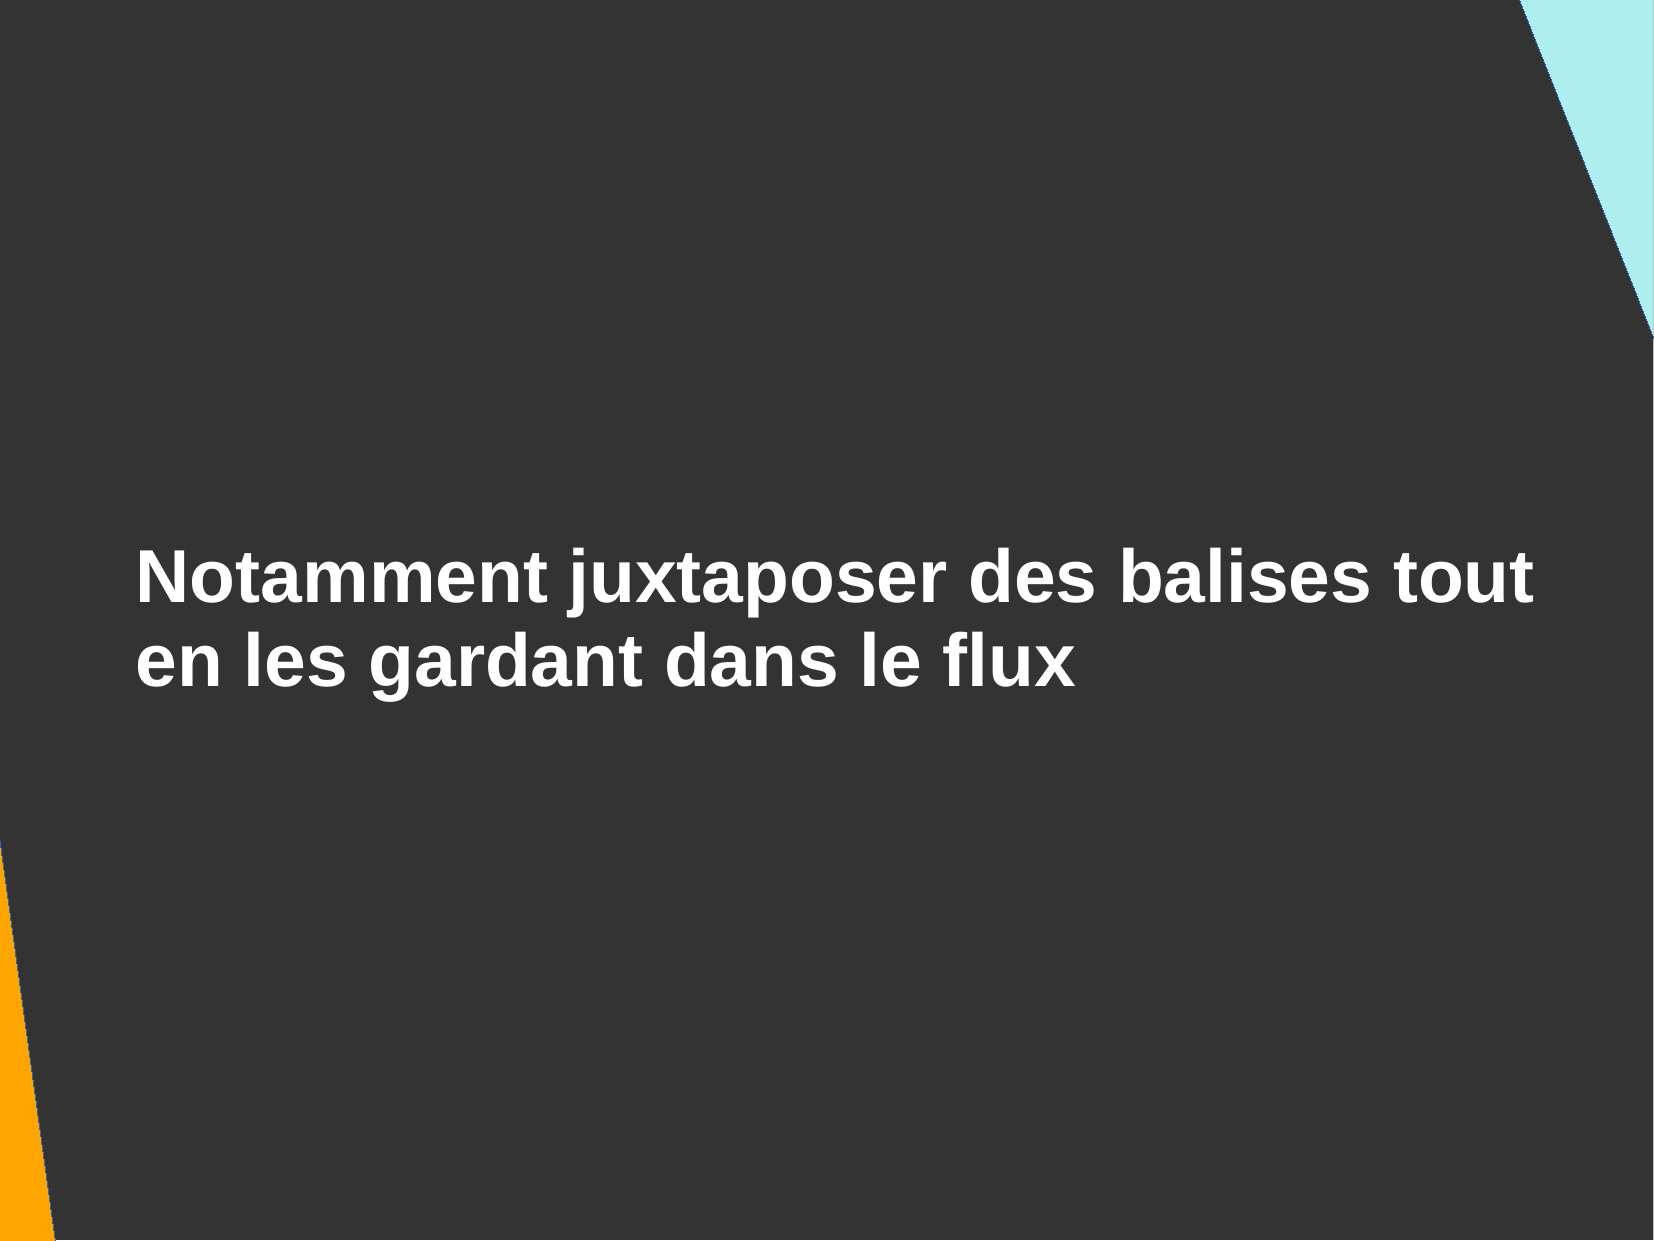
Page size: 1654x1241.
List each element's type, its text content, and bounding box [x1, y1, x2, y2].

text_box [1519, 0, 1654, 339]
list Notamment juxtaposer des balises tout en les gardant dans le flux [64, 534, 1589, 706]
text_box [0, 840, 56, 1241]
